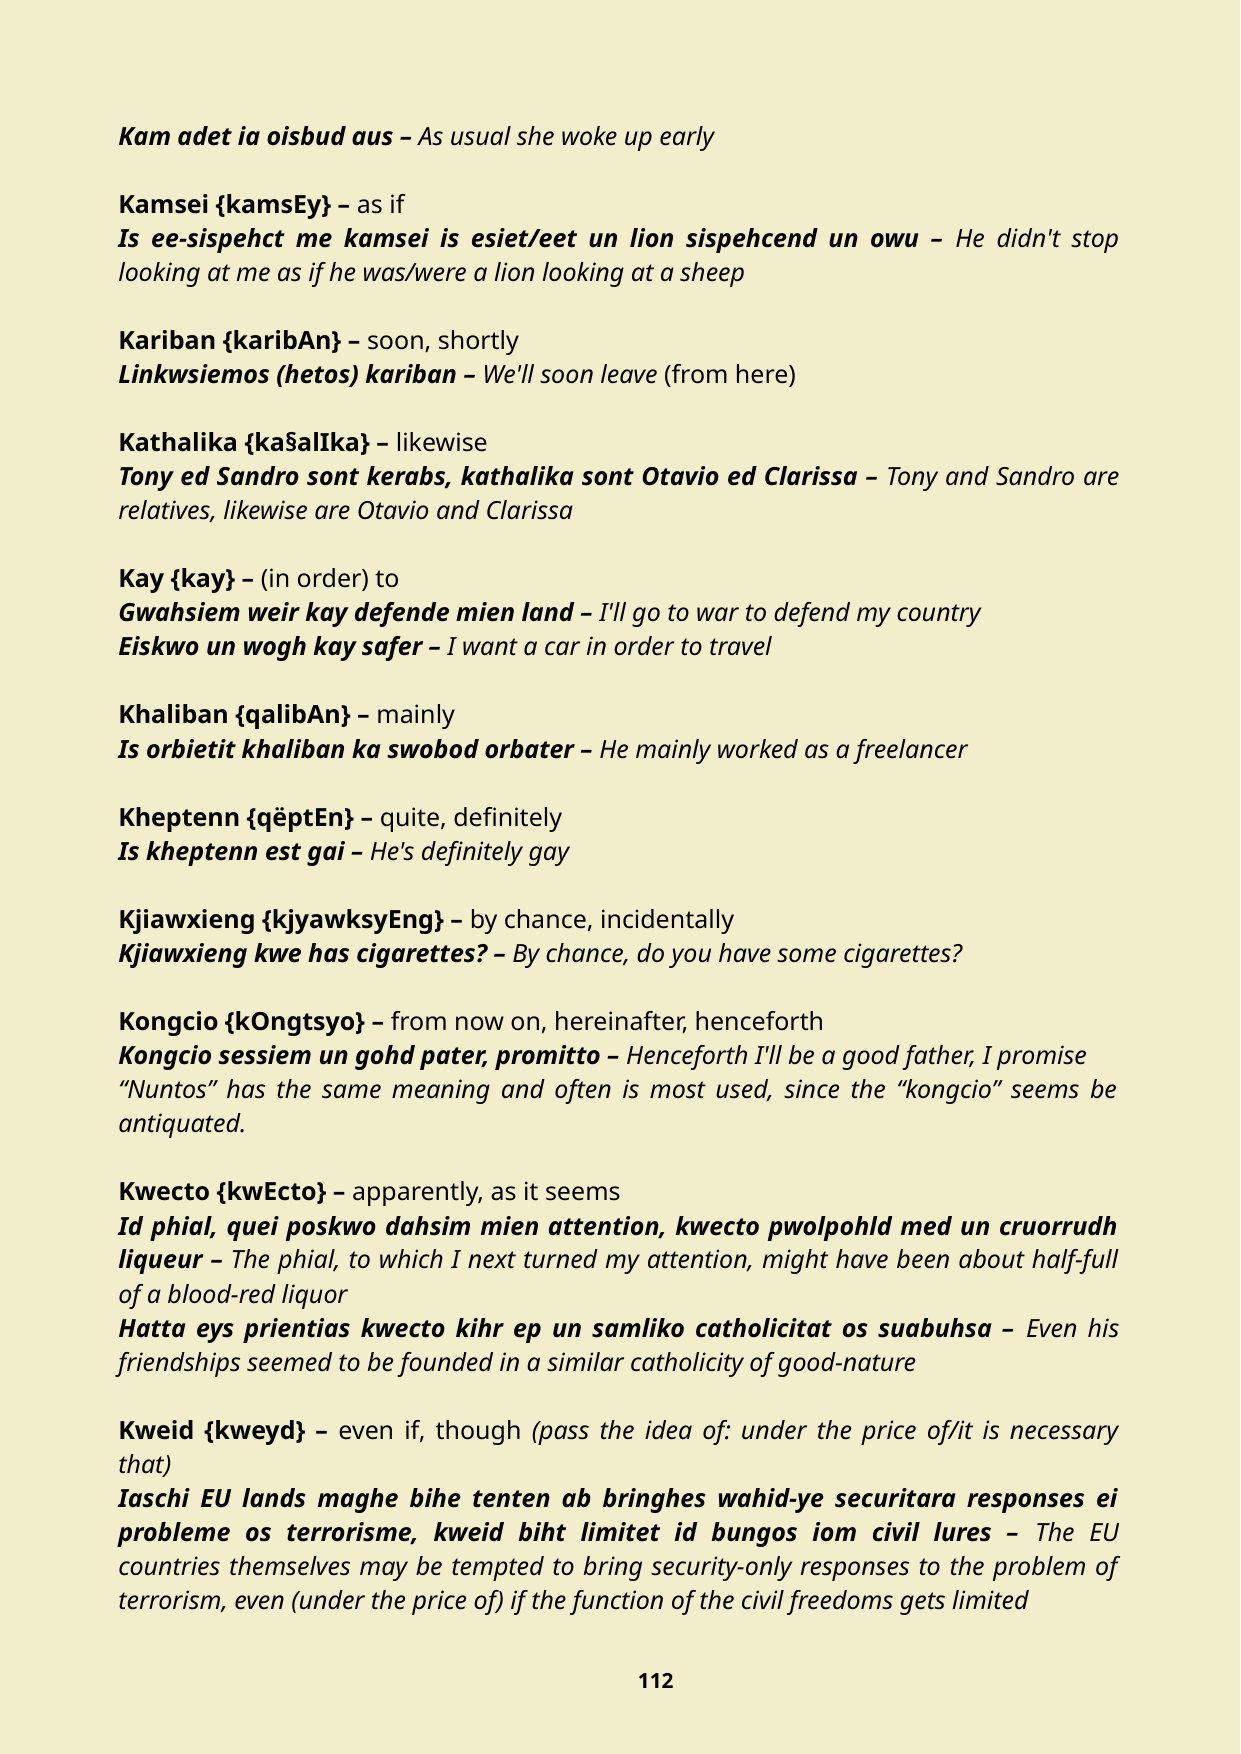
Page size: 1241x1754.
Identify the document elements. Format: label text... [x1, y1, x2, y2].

text Kam adet ia oisbud aus – As usual she woke up early [118, 118, 1122, 152]
text Is kheptenn est gai – He's definitely gay [118, 833, 1122, 867]
text Kjiawxieng {kjyawksyEng} – by chance, incidentally [118, 902, 1122, 936]
text Kongcio sessiem un gohd pater, promitto – Henceforth I'll be a good father, I promise [118, 1038, 1122, 1072]
text Is ee-sispehct me kamsei is esiet/eet un lion sispehcend un owu – He didn't stop looking at me as if he was/were a lion looking at a sheep [118, 220, 1122, 288]
text Tony ed Sandro sont kerabs, kathalika sont Otavio ed Clarissa – Tony and Sandro are relatives, likewise are Otavio and Clarissa [118, 459, 1122, 527]
text Kwecto {kwEcto} – apparently, as it seems [118, 1174, 1122, 1208]
text Kongcio {kOngtsyo} – from now on, hereinafter, henceforth [118, 1004, 1122, 1038]
text Khaliban {qalibAn} – mainly [118, 697, 1122, 731]
text Kjiawxieng kwe has cigarettes? – By chance, do you have some cigarettes? [118, 936, 1122, 970]
text Kamsei {kamsEy} – as if [118, 186, 1122, 220]
text Gwahsiem weir kay defende mien land – I'll go to war to defend my country [118, 595, 1122, 629]
text Kheptenn {qëptEn} – quite, definitely [118, 799, 1122, 833]
text Is orbietit khaliban ka swobod orbater – He mainly worked as a freelancer [118, 731, 1122, 765]
text Iaschi EU lands maghe bihe tenten ab bringhes wahid-ye securitara responses ei probleme os terrorisme, kweid biht limitet id bungos iom civil lures – The EU countries themselves may be tempted to bring security-only responses to the problem of terrorism, even (under the price of) if the function of the civil freedoms gets limited [118, 1481, 1122, 1617]
text Kay {kay} – (in order) to [118, 561, 1122, 595]
text Kariban {karibAn} – soon, shortly [118, 322, 1122, 357]
text Hatta eys prientias kwecto kihr ep un samliko catholicitat os suabuhsa – Even his friendships seemed to be founded in a similar catholicity of good-nature [118, 1310, 1122, 1378]
text Id phial, quei poskwo dahsim mien attention, kwecto pwolpohld med un cruorrudh liqueur – The phial, to which I next turned my attention, might have been about half-full of a blood-red liquor [118, 1208, 1122, 1310]
text Kathalika {ka§alIka} – likewise [118, 425, 1122, 459]
text “Nuntos” has the same meaning and often is most used, since the “kongcio” seems be antiquated. [118, 1072, 1122, 1140]
text Kweid {kweyd} – even if, though (pass the idea of: under the price of/it is necessary that) [118, 1412, 1122, 1481]
text Linkwsiemos (hetos) kariban – We'll soon leave (from here) [118, 357, 1122, 391]
text Eiskwo un wogh kay safer – I want a car in order to travel [118, 629, 1122, 663]
